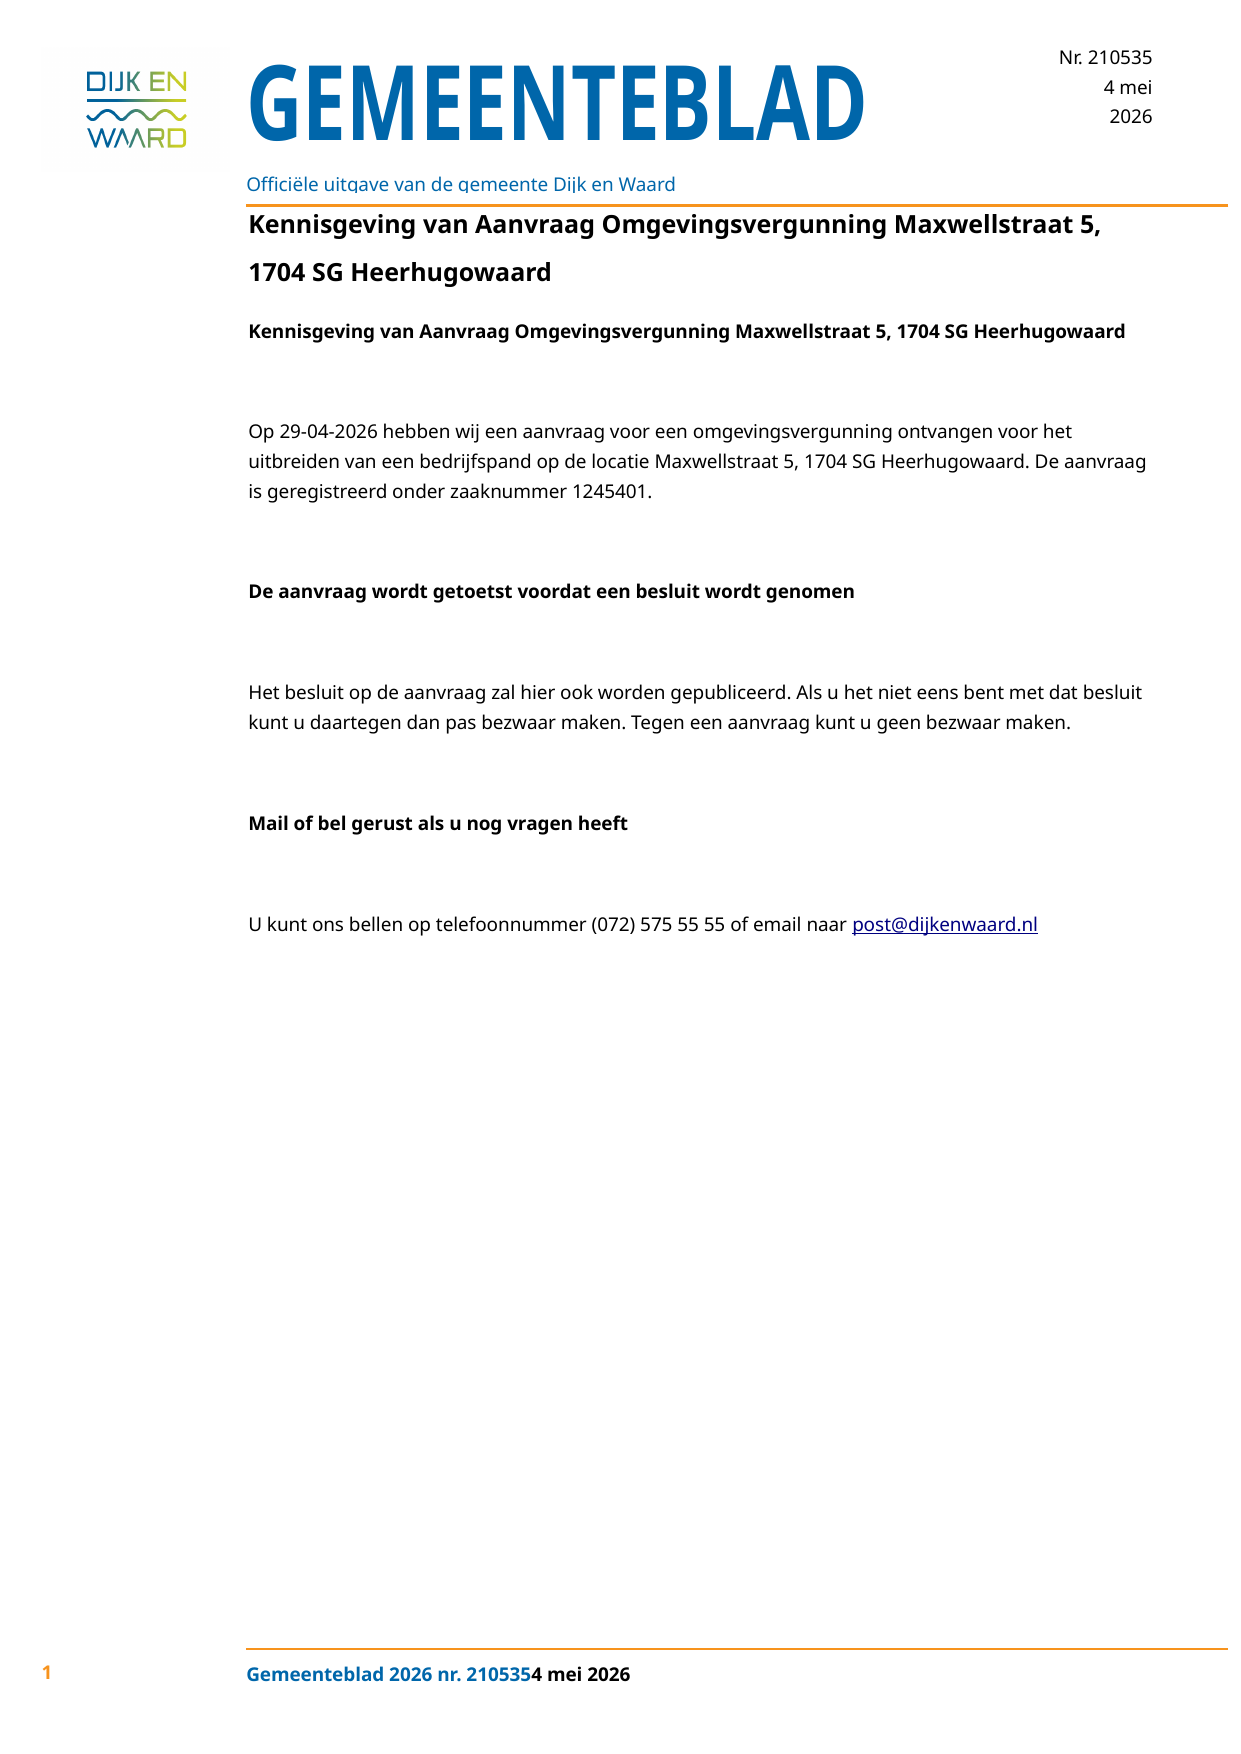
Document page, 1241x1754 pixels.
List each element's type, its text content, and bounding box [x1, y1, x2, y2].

text Kennisgeving van Aanvraag Omgevingsvergunning Maxwellstraat 5, 1704 SG Heerhugowaard [248, 207, 1152, 288]
text Het besluit op de aanvraag zal hier ook worden gepubliceerd. Als u het niet eens bent met dat besluit kunt u daartegen dan pas bezwaar maken. Tegen een aanvraag kunt u geen bezwaar maken. [248, 679, 1152, 735]
text Op 29-04-2026 hebben wij een aanvraag voor een omgevingsvergunning ontvangen voor het uitbreiden van een bedrijfspand op de locatie Maxwellstraat 5, 1704 SG Heerhugowaard. De aanvraag is geregistreerd onder zaaknummer 1245401. [248, 419, 1152, 504]
text Mail of bel gerust als u nog vragen heeft [248, 810, 1152, 836]
text De aanvraag wordt getoetst voordat een besluit wordt genomen [248, 579, 1152, 604]
picture [41, 47, 231, 172]
text U kunt ons bellen op telefoonnummer (072) 575 55 55 of email naar post@dijkenwaard.nl [248, 911, 1152, 937]
text Kennisgeving van Aanvraag Omgevingsvergunning Maxwellstraat 5, 1704 SG Heerhugowaard [248, 318, 1152, 344]
